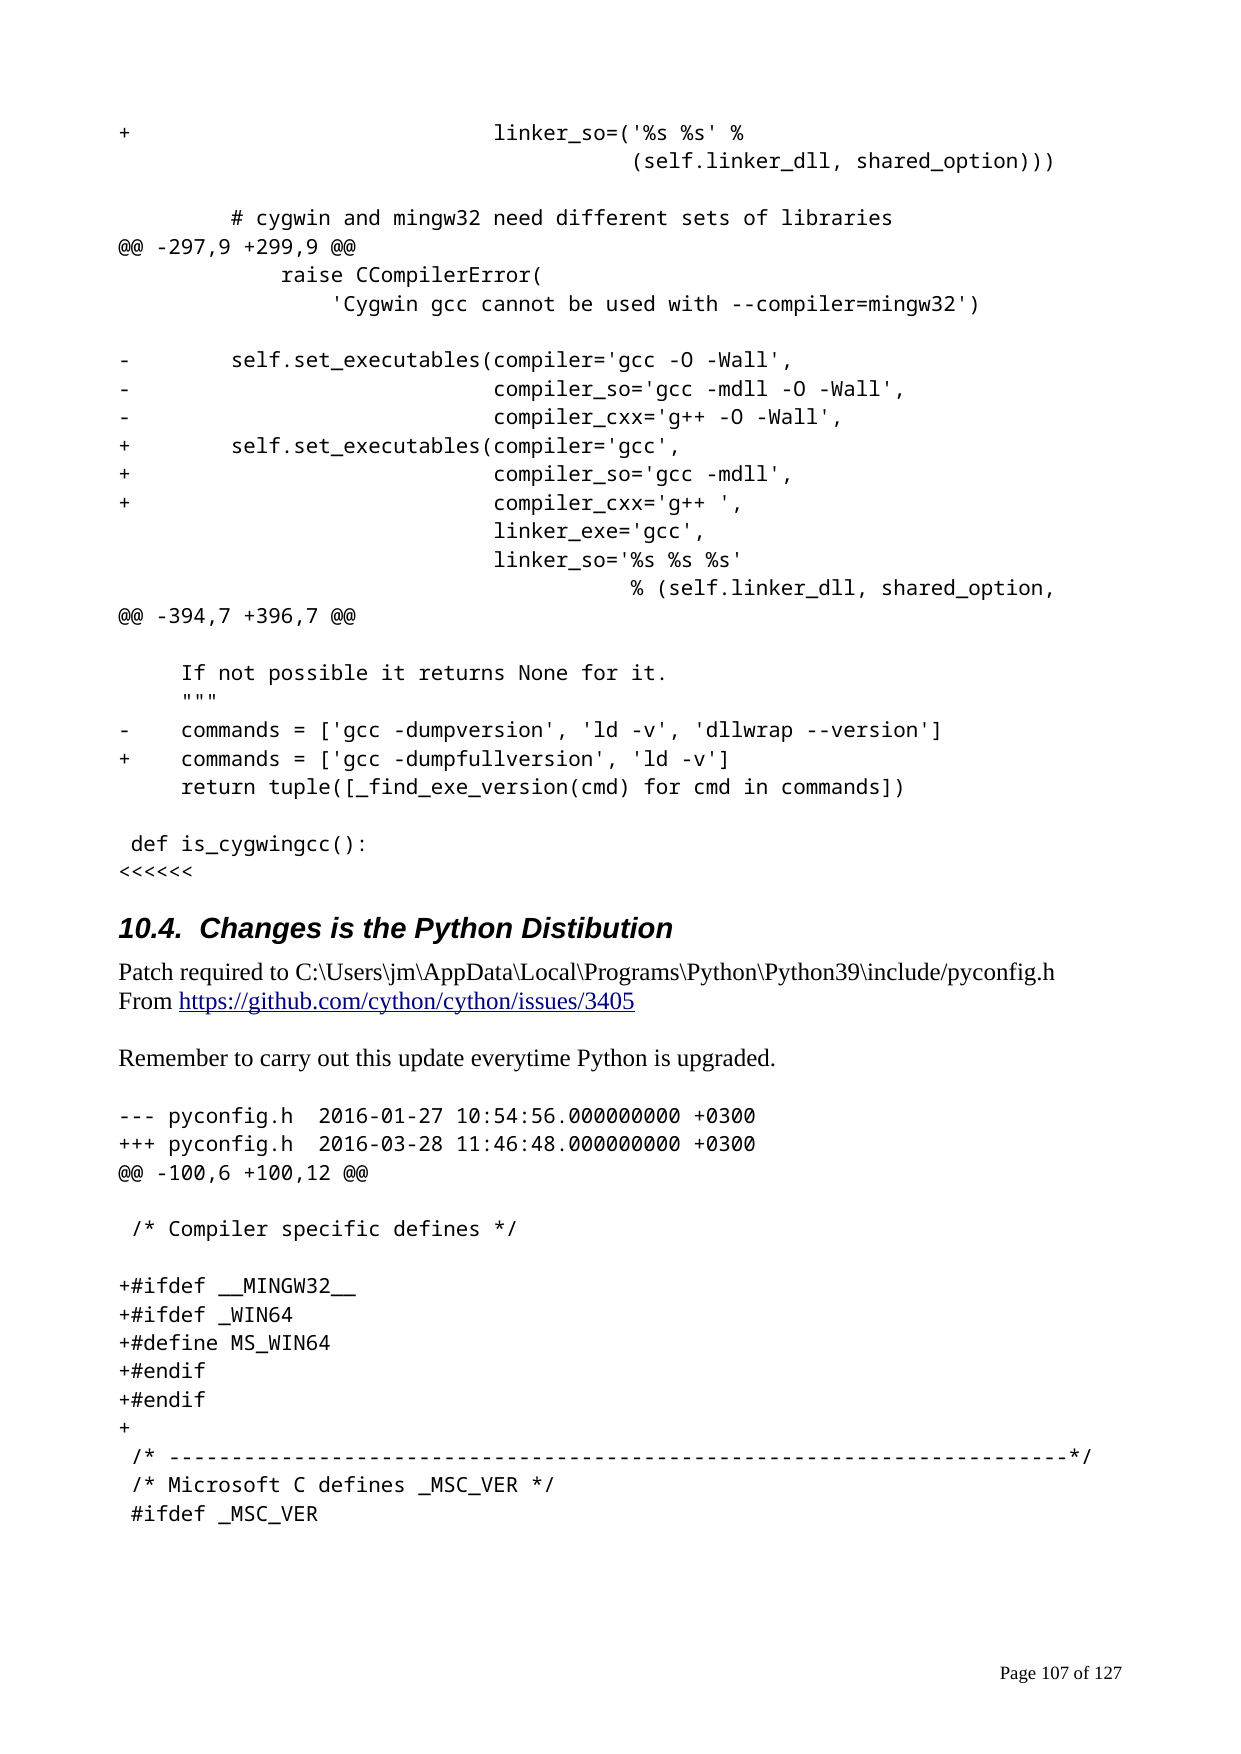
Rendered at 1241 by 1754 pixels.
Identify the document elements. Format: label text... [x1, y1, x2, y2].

text /* Microsoft C defines _MSC_VER */ [118, 1470, 1122, 1499]
text +#define MS_WIN64 [118, 1328, 1122, 1357]
text - compiler_so='gcc -mdll -O -Wall', [118, 374, 1122, 402]
text return tuple([_find_exe_version(cmd) for cmd in commands]) [118, 772, 1122, 801]
text # cygwin and mingw32 need different sets of libraries [118, 203, 1122, 232]
text + compiler_so='gcc -mdll', [118, 459, 1122, 488]
text +#endif [118, 1385, 1122, 1413]
text """ [118, 687, 1122, 715]
text +#ifdef _WIN64 [118, 1300, 1122, 1328]
text +++ pyconfig.h 2016-03-28 11:46:48.000000000 +0300 [118, 1129, 1122, 1158]
text + compiler_cxx='g++ ', [118, 488, 1122, 516]
text @@ -100,6 +100,12 @@ [118, 1158, 1122, 1186]
text #ifdef _MSC_VER [118, 1499, 1122, 1527]
text @@ -297,9 +299,9 @@ [118, 232, 1122, 260]
text + self.set_executables(compiler='gcc', [118, 431, 1122, 459]
text From https://github.com/cython/cython/issues/3405 [118, 986, 1122, 1014]
text /* ------------------------------------------------------------------------*/ [118, 1442, 1122, 1470]
text @@ -394,7 +396,7 @@ [118, 602, 1122, 630]
text - compiler_cxx='g++ -O -Wall', [118, 402, 1122, 431]
text <<<<<< [118, 857, 1122, 886]
text - commands = ['gcc -dumpversion', 'ld -v', 'dllwrap --version'] [118, 715, 1122, 744]
text % (self.linker_dll, shared_option, [118, 573, 1122, 602]
text /* Compiler specific defines */ [118, 1214, 1122, 1243]
text +#endif [118, 1357, 1122, 1385]
text If not possible it returns None for it. [118, 658, 1122, 687]
text def is_cygwingcc(): [118, 829, 1122, 857]
text - self.set_executables(compiler='gcc -O -Wall', [118, 346, 1122, 374]
text linker_exe='gcc', [118, 516, 1122, 545]
text raise CCompilerError( [118, 260, 1122, 289]
text Patch required to C:\Users\jm\AppData\Local\Programs\Python\Python39\include/pyconfig.h [118, 957, 1122, 986]
text (self.linker_dll, shared_option))) [118, 147, 1122, 175]
text + commands = ['gcc -dumpfullversion', 'ld -v'] [118, 744, 1122, 772]
text +#ifdef __MINGW32__ [118, 1271, 1122, 1300]
text Remember to carry out this update everytime Python is upgraded. [118, 1043, 1122, 1072]
subtitle Changes is the Python Distibution [118, 911, 1122, 944]
text + linker_so=('%s %s' % [118, 118, 1122, 147]
text 'Cygwin gcc cannot be used with --compiler=mingw32') [118, 289, 1122, 317]
text --- pyconfig.h 2016-01-27 10:54:56.000000000 +0300 [118, 1101, 1122, 1129]
text linker_so='%s %s %s' [118, 545, 1122, 573]
text + [118, 1413, 1122, 1442]
